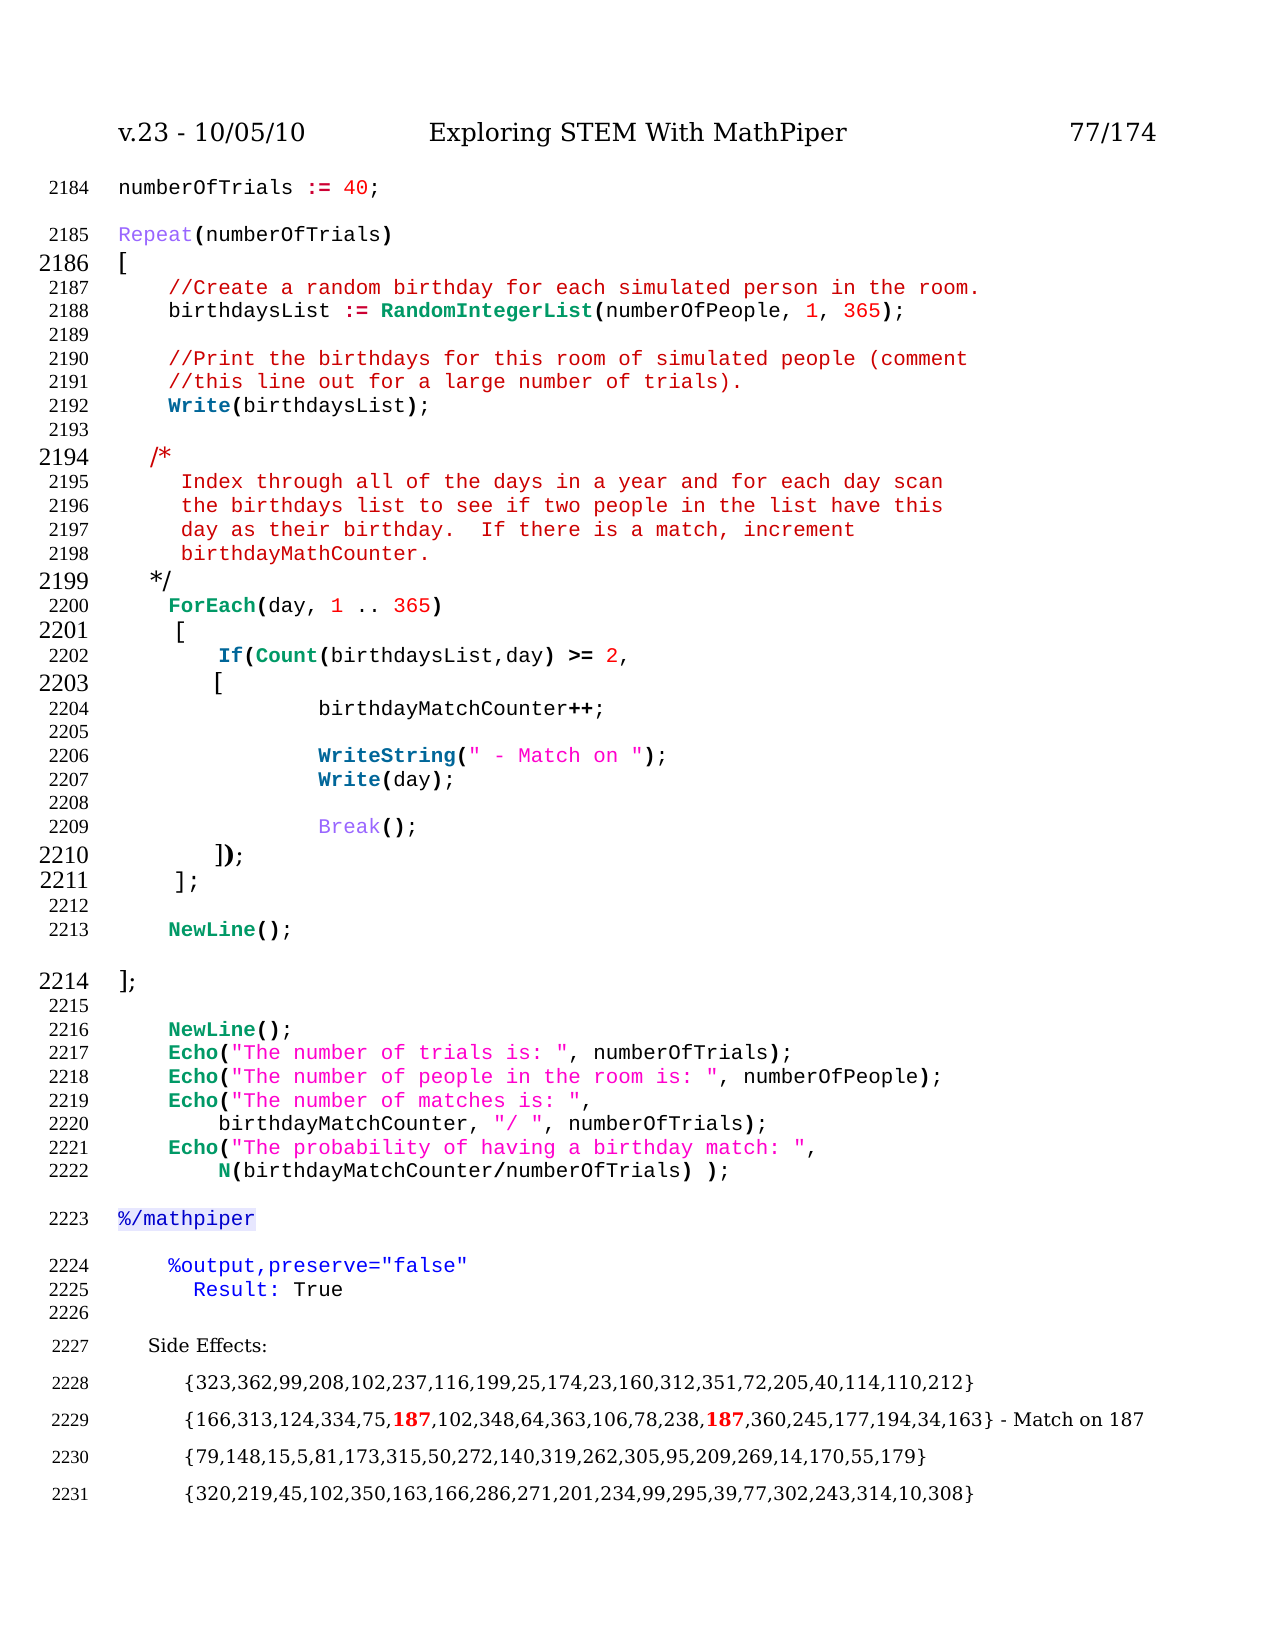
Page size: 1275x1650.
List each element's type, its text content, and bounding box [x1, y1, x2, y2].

text birthdayMathCounter. [118, 542, 1157, 566]
text %output,preserve="false" [118, 1255, 1157, 1279]
text birthdayMatchCounter, "/ ", numberOfTrials); [118, 1113, 1157, 1137]
text ]); [118, 839, 1157, 869]
text Echo("The number of matches is: ", [118, 1089, 1157, 1113]
text [ [118, 619, 1157, 645]
text Repeat(numberOfTrials) [118, 224, 1157, 248]
text Echo("The number of people in the room is: ", numberOfPeople); [118, 1066, 1157, 1089]
text Write(birthdaysList); [118, 395, 1157, 419]
text %/mathpiper [118, 1208, 1157, 1231]
text birthdaysList := RandomIntegerList(numberOfPeople, 1, 365); [118, 301, 1157, 324]
text WriteString(" - Match on "); [118, 745, 1157, 769]
text N(birthdayMatchCounter/numberOfTrials) ); [118, 1161, 1157, 1184]
text Result: True [118, 1279, 1157, 1302]
text Write(day); [118, 769, 1157, 792]
text {79,148,15,5,81,173,315,50,272,140,319,262,305,95,209,269,14,170,55,179} [148, 1446, 1157, 1468]
text Index through all of the days in a year and for each day scan [118, 472, 1157, 495]
text ]; [118, 869, 1157, 895]
text birthdayMatchCounter++; [118, 698, 1157, 721]
text [ [118, 668, 1157, 698]
text day as their birthday. If there is a match, increment [118, 519, 1157, 542]
text Side Effects: [148, 1335, 1157, 1357]
text {323,362,99,208,102,237,116,199,25,174,23,160,312,351,72,205,40,114,110,212} [148, 1372, 1157, 1394]
text {166,313,124,334,75,187,102,348,64,363,106,78,238,187,360,245,177,194,34,163} - Match on 187 [148, 1409, 1157, 1431]
text [ [118, 248, 1157, 277]
text */ [118, 566, 1157, 595]
text /* [118, 442, 1157, 472]
text numberOfTrials := 40; [118, 177, 1157, 200]
text //Create a random birthday for each simulated person in the room. [118, 277, 1157, 301]
text ]; [118, 966, 1157, 995]
text the birthdays list to see if two people in the list have this [118, 495, 1157, 519]
text Echo("The probability of having a birthday match: ", [118, 1137, 1157, 1161]
text NewLine(); [118, 918, 1157, 942]
text Echo("The number of trials is: ", numberOfTrials); [118, 1042, 1157, 1066]
text Break(); [118, 816, 1157, 839]
text {320,219,45,102,350,163,166,286,271,201,234,99,295,39,77,302,243,314,10,308} [148, 1483, 1157, 1504]
text //Print the birthdays for this room of simulated people (comment [118, 348, 1157, 371]
text If(Count(birthdaysList,day) >= 2, [118, 645, 1157, 668]
text ForEach(day, 1 .. 365) [118, 595, 1157, 619]
text NewLine(); [118, 1019, 1157, 1042]
text //this line out for a large number of trials). [118, 371, 1157, 395]
